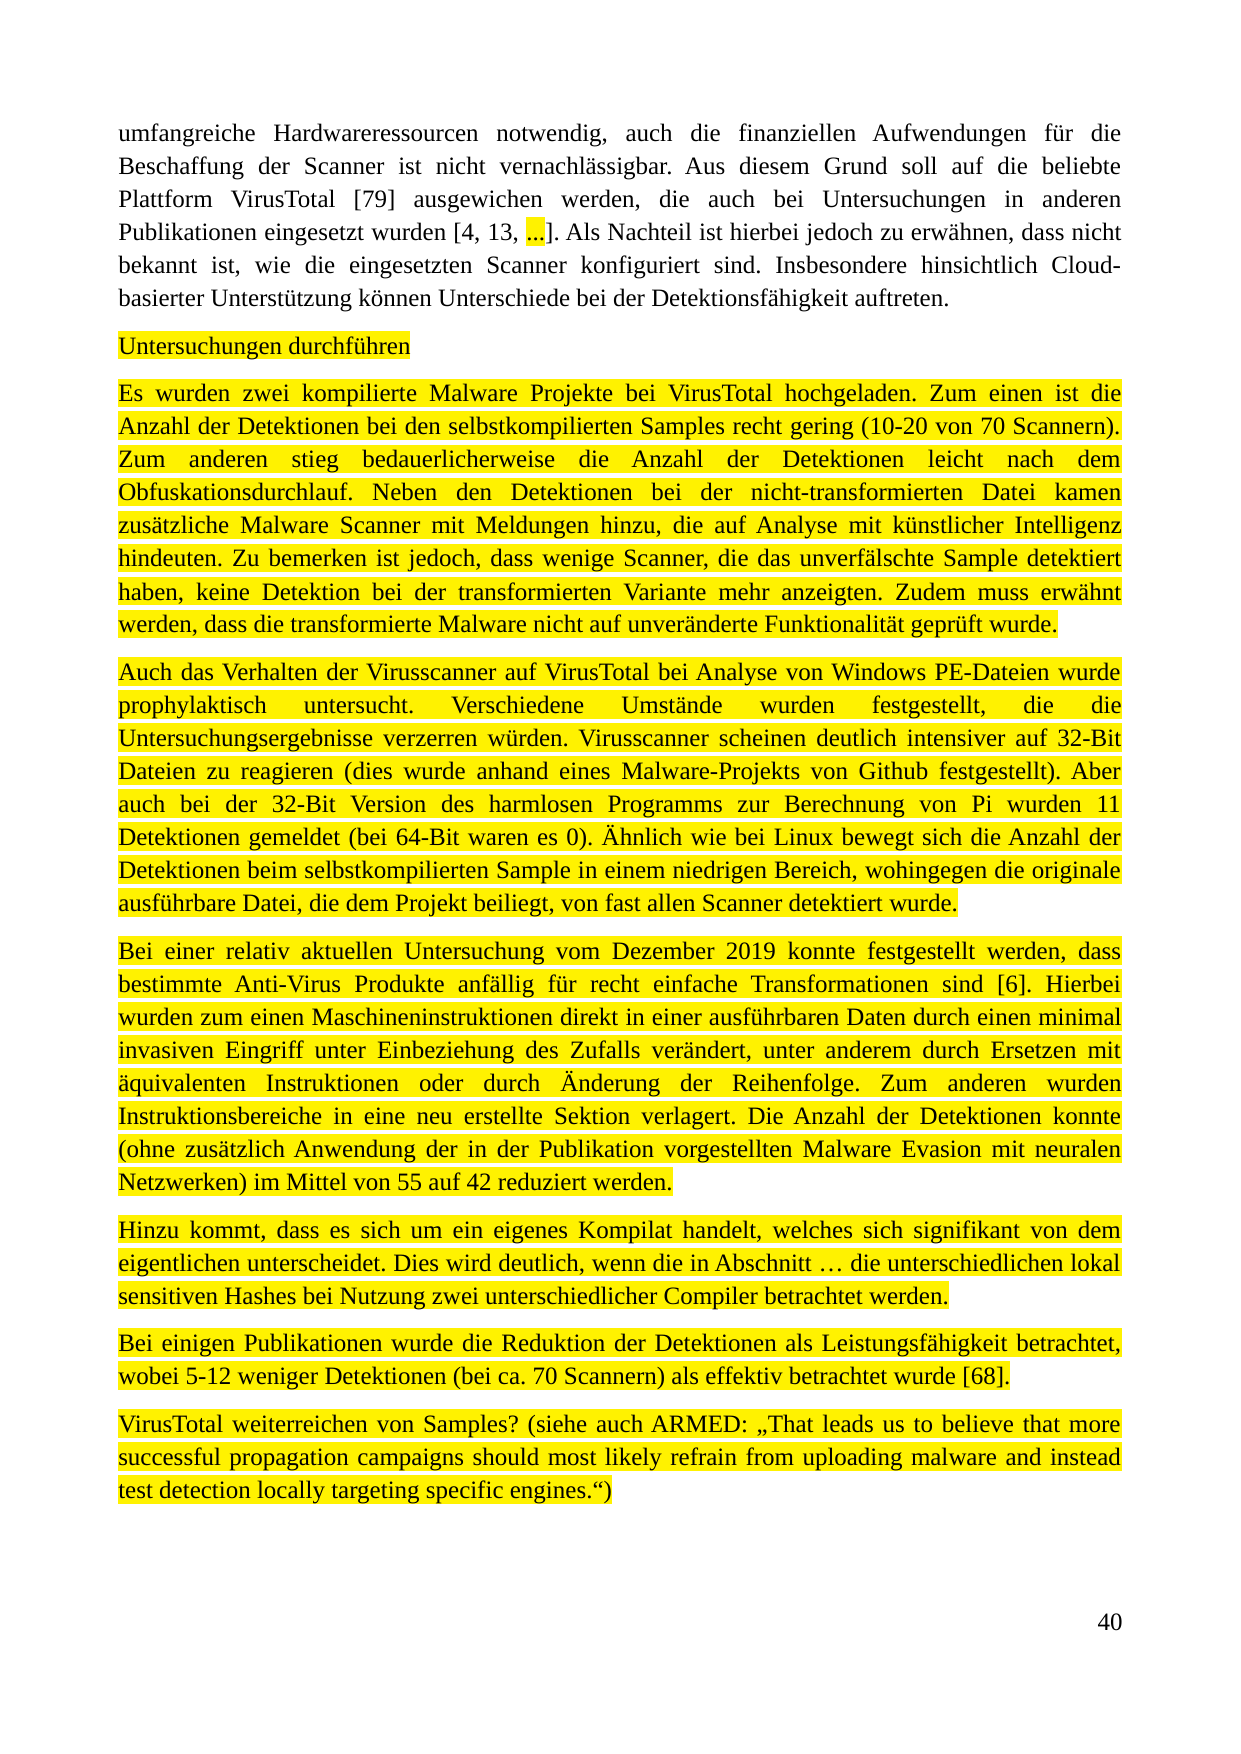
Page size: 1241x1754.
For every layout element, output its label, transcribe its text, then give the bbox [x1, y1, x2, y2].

text Es wurden zwei kompilierte Malware Projekte bei VirusTotal hochgeladen. Zum einen ist die Anzahl der Detektionen bei den selbstkompilierten Samples recht gering (10-20 von 70 Scannern). Zum anderen stieg bedauerlicherweise die Anzahl der Detektionen leicht nach dem Obfuskationsdurchlauf. Neben den Detektionen bei der nicht-transformierten Datei kamen zusätzliche Malware Scanner mit Meldungen hinzu, die auf Analyse mit künstlicher Intelligenz hindeuten. Zu bemerken ist jedoch, dass wenige Scanner, die das unverfälschte Sample detektiert haben, keine Detektion bei der transformierten Variante mehr anzeigten. Zudem muss erwähnt werden, dass die transformierte Malware nicht auf unveränderte Funktionalität geprüft wurde. [118, 378, 1122, 638]
text Hinzu kommt, dass es sich um ein eigenes Kompilat handelt, welches sich signifikant von dem eigentlichen unterscheidet. Dies wird deutlich, wenn die in Abschnitt … die unterschiedlichen lokal sensitiven Hashes bei Nutzung zwei unterschiedlicher Compiler betrachtet werden. [118, 1215, 1122, 1309]
text VirusTotal weiterreichen von Samples? (siehe auch ARMED: „That leads us to believe that more successful propagation campaigns should most likely refrain from uploading malware and instead test detection locally targeting specific engines.“) [118, 1409, 1122, 1504]
text Bei einer relativ aktuellen Untersuchung vom Dezember 2019 konnte festgestellt werden, dass bestimmte Anti-Virus Produkte anfällig für recht einfache Transformationen sind [6]. Hierbei wurden zum einen Maschineninstruktionen direkt in einer ausführbaren Daten durch einen minimal invasiven Eingriff unter Einbeziehung des Zufalls verändert, unter anderem durch Ersetzen mit äquivalenten Instruktionen oder durch Änderung der Reihenfolge. Zum anderen wurden Instruktionsbereiche in eine neu erstellte Sektion verlagert. Die Anzahl der Detektionen konnte (ohne zusätzlich Anwendung der in der Publikation vorgestellten Malware Evasion mit neuralen Netzwerken) im Mittel von 55 auf 42 reduziert werden. [118, 936, 1122, 1196]
text Bei einigen Publikationen wurde die Reduktion der Detektionen als Leistungsfähigkeit betrachtet, wobei 5-12 weniger Detektionen (bei ca. 70 Scannern) als effektiv betrachtet wurde [68]. [118, 1328, 1122, 1390]
text Auch das Verhalten der Virusscanner auf VirusTotal bei Analyse von Windows PE-Dateien wurde prophylaktisch untersucht. Verschiedene Umstände wurden festgestellt, die die Untersuchungsergebnisse verzerren würden. Virusscanner scheinen deutlich intensiver auf 32-Bit Dateien zu reagieren (dies wurde anhand eines Malware-Projekts von Github festgestellt). Aber auch bei der 32-Bit Version des harmlosen Programms zur Berechnung von Pi wurden 11 Detektionen gemeldet (bei 64-Bit waren es 0). Ähnlich wie bei Linux bewegt sich die Anzahl der Detektionen beim selbstkompilierten Sample in einem niedrigen Bereich, wohingegen die originale ausführbare Datei, die dem Projekt beiliegt, von fast allen Scanner detektiert wurde. [118, 657, 1122, 917]
text umfangreiche Hardwareressourcen notwendig, auch die finanziellen Aufwendungen für die Beschaffung der Scanner ist nicht vernachlässigbar. Aus diesem Grund soll auf die beliebte Plattform VirusTotal [79] ausgewichen werden, die auch bei Untersuchungen in anderen Publikationen eingesetzt wurden [4, 13, ...]. Als Nachteil ist hierbei jedoch zu erwähnen, dass nicht bekannt ist, wie die eingesetzten Scanner konfiguriert sind. Insbesondere hinsichtlich Cloud-basierter Unterstützung können Unterschiede bei der Detektionsfähigkeit auftreten. [118, 118, 1122, 312]
text Untersuchungen durchführen [118, 331, 1122, 359]
